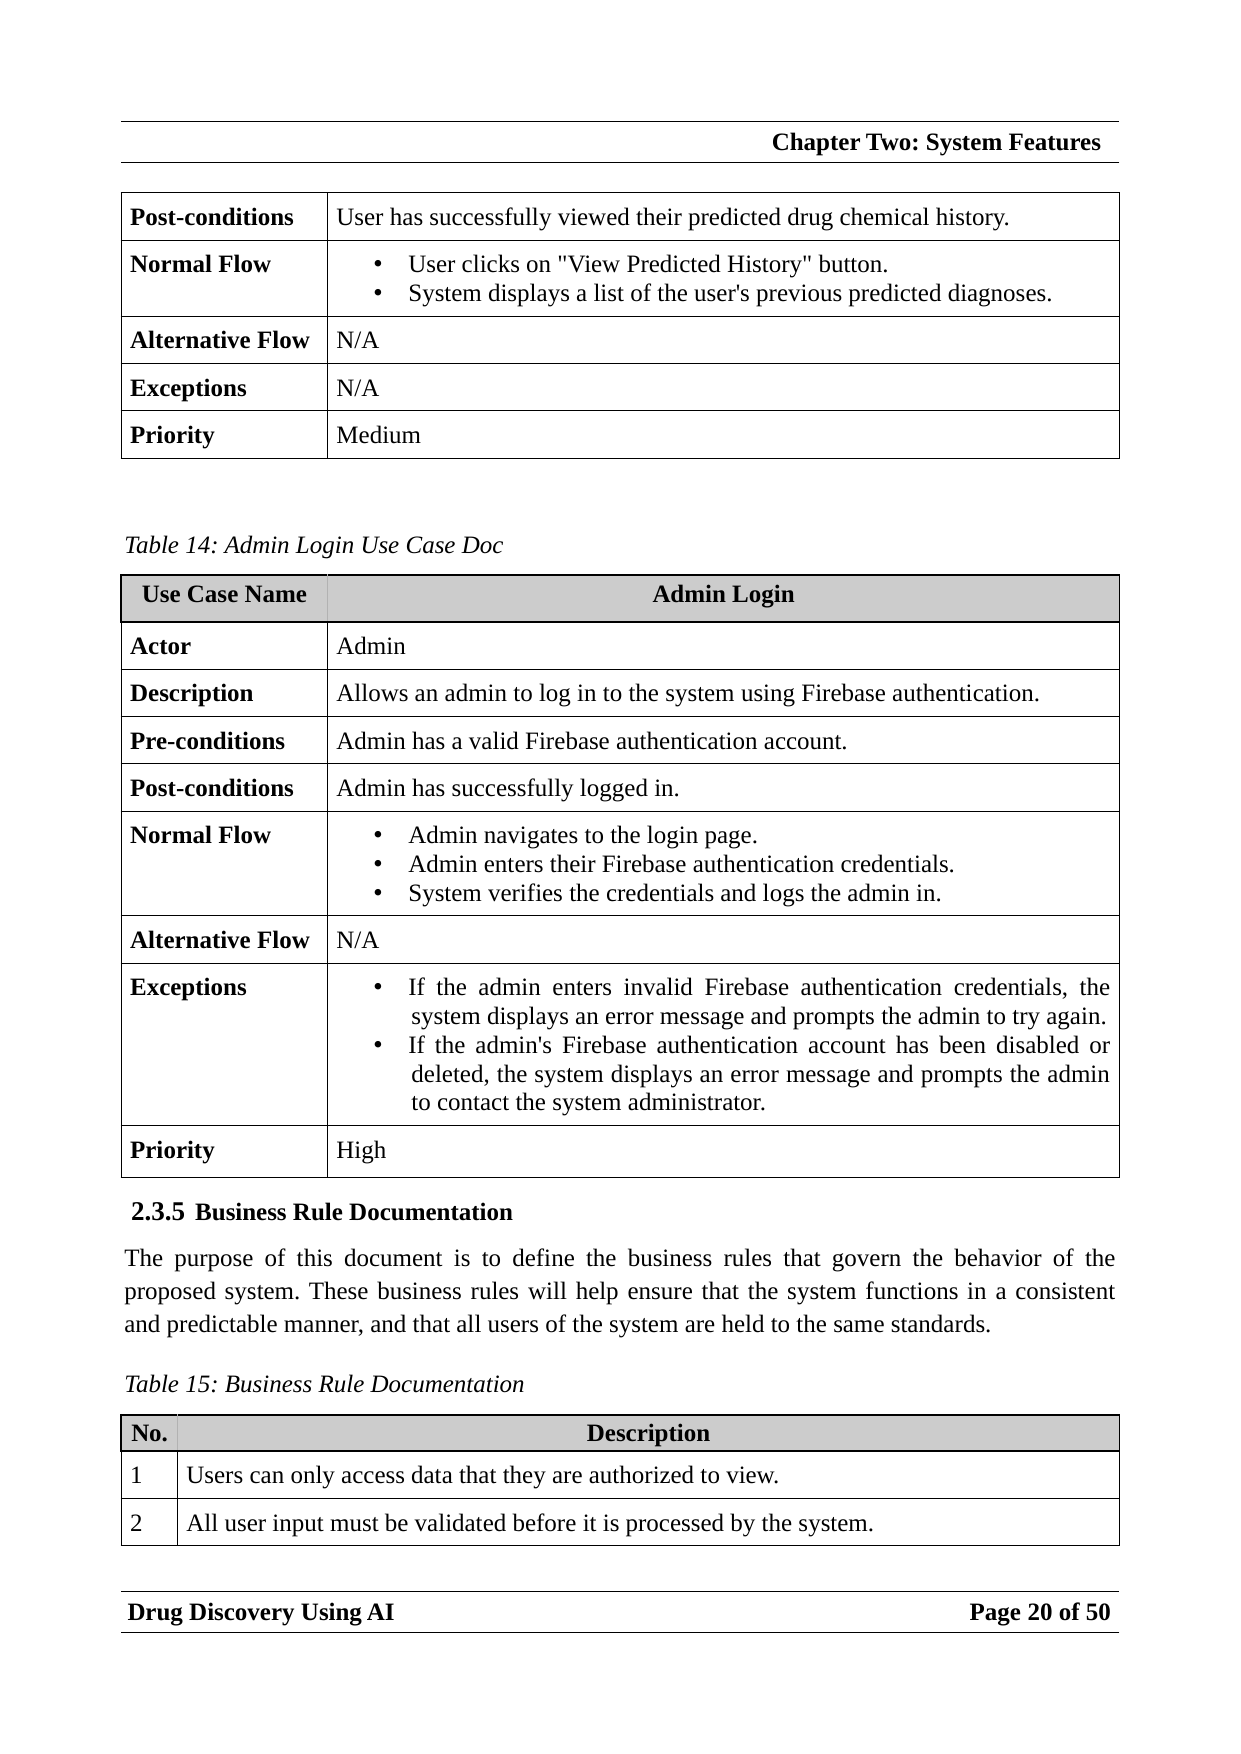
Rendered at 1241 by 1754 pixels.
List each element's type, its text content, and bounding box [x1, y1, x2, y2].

table_header No. [122, 1416, 177, 1450]
table_cell Priority [122, 411, 327, 457]
table_cell Admin navigates to the login page. Admin enters their Firebase authentication credentials. System verifies the credentials and logs the admin in. [328, 812, 1119, 915]
table_cell Allows an admin to log in to the system using Firebase authentication. [328, 670, 1119, 716]
table_cell Admin has successfully logged in. [328, 764, 1119, 811]
table_cell 1 [122, 1452, 177, 1498]
table_cell Normal Flow [122, 812, 327, 915]
table_cell Priority [122, 1126, 327, 1177]
subtitle Business Rule Documentation [121, 1192, 1119, 1226]
table_cell Description [122, 670, 327, 716]
table_cell Post-conditions [122, 764, 327, 811]
table_cell Alternative Flow [122, 916, 327, 963]
table_cell Actor [122, 623, 327, 669]
table_cell User clicks on "View Predicted History" button. System displays a list of the user's previous predicted diagnoses. [328, 241, 1119, 316]
table_cell Exceptions [122, 364, 327, 410]
table_cell Admin has a valid Firebase authentication account. [328, 717, 1119, 763]
table_cell N/A [328, 317, 1119, 363]
table_cell 2 [122, 1499, 177, 1545]
text Table 14: Admin Login Use Case Doc [121, 527, 1119, 562]
table_cell Normal Flow [122, 241, 327, 316]
table_cell Medium [328, 411, 1119, 457]
table_cell N/A [328, 916, 1119, 963]
table_cell User has successfully viewed their predicted drug chemical history. [328, 193, 1119, 239]
text Table 15: Business Rule Documentation [121, 1367, 1119, 1401]
text The purpose of this document is to define the business rules that govern the behavior of the proposed system. These business rules will help ensure that the system functions in a consistent and predictable manner, and that all users of the system are held to the same standards. [121, 1240, 1119, 1338]
table_cell Users can only access data that they are authorized to view. [178, 1452, 1119, 1498]
table_header Use Case Name [122, 576, 327, 621]
table_header Admin Login [328, 576, 1119, 621]
table_cell Admin [328, 623, 1119, 669]
table_cell Pre-conditions [122, 717, 327, 763]
table_cell Alternative Flow [122, 317, 327, 363]
table_cell Post-conditions [122, 193, 327, 239]
table_cell High [328, 1126, 1119, 1177]
table_cell Exceptions [122, 964, 327, 1125]
table_cell If the admin enters invalid Firebase authentication credentials, the system displays an error message and prompts the admin to try again. If the admin's Firebase authentication account has been disabled or deleted, the system displays an error message and prompts the admin to contact the system administrator. [328, 964, 1119, 1125]
table_header Description [178, 1416, 1119, 1450]
table_cell All user input must be validated before it is processed by the system. [178, 1499, 1119, 1545]
table_cell N/A [328, 364, 1119, 410]
